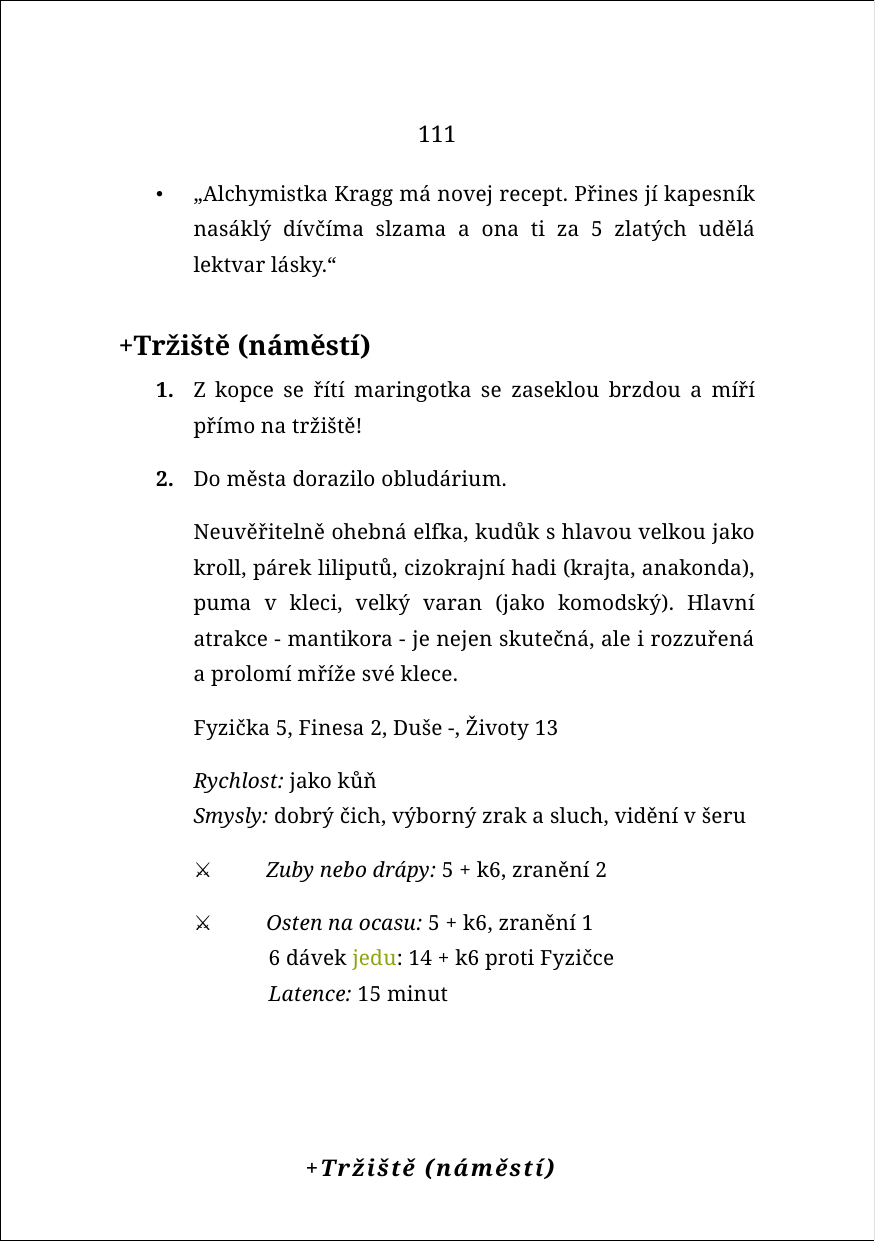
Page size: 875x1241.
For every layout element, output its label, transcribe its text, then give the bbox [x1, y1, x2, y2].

list 6 dávek jedu: 14 + k6 proti Fyzičce [231, 943, 756, 972]
list Latence: 15 minut [231, 979, 756, 1007]
list ⚔ Zuby nebo drápy: 5 + k6, zranění 2 [156, 855, 756, 883]
subtitle +Tržiště (náměstí) [118, 327, 756, 364]
list Do města dorazilo obludárium. [156, 464, 756, 493]
list Neuvěřitelně ohebná elfka, kudůk s hlavou velkou jako kroll, párek liliputů, cizokrajní hadi (krajta, anakonda), puma v kleci, velký varan (jako komodský). Hlavní atrakce - mantikora - je nejen skutečná, ale i rozzuřená a prolomí mříže své klece. [156, 517, 756, 688]
list Z kopce se řítí maringotka se zaseklou brzdou a míří přímo na tržiště! [156, 376, 756, 439]
list Smysly: dobrý čich, výborný zrak a sluch, vidění v šeru [156, 802, 756, 830]
list ⚔ Osten na ocasu: 5 + k6, zranění 1 [156, 908, 756, 936]
list Fyzička 5, Finesa 2, Duše -, Životy 13 [156, 713, 756, 741]
list „Alchymistka Kragg má novej recept. Přines jí kapesník nasáklý dívčíma slzama a ona ti za 5 zlatých udělá lektvar lásky.“ [156, 179, 756, 278]
list Rychlost: jako kůň [156, 766, 756, 794]
